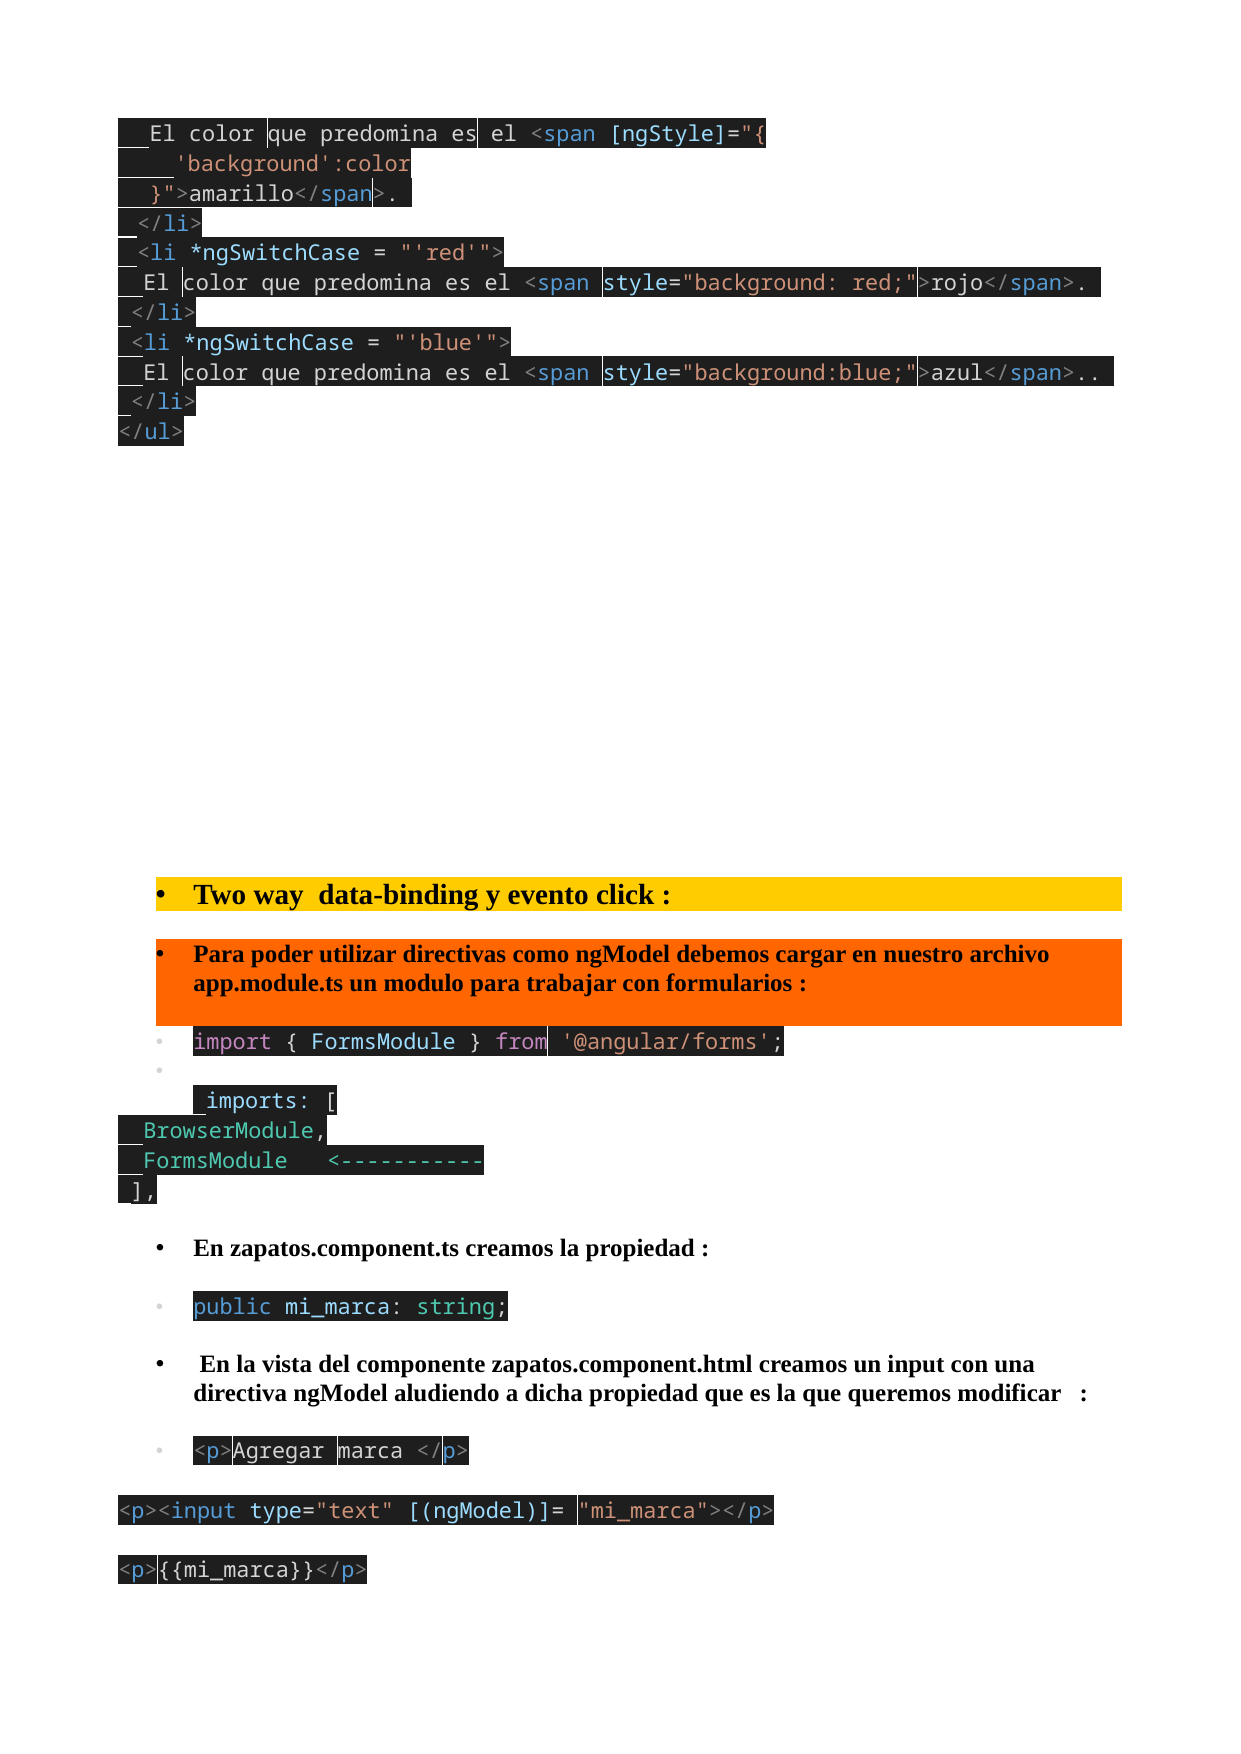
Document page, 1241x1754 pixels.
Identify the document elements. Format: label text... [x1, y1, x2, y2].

text </li> [118, 386, 1122, 416]
list import { FormsModule } from '@angular/forms'; [156, 1026, 1122, 1056]
text }">amarillo</span>. [118, 178, 1122, 207]
list imports: [ [156, 1085, 1122, 1115]
text ], [118, 1175, 1122, 1204]
text BrowserModule, [118, 1115, 1122, 1145]
text FormsModule <----------- [118, 1145, 1122, 1175]
text El color que predomina es el <span style="background:blue;">azul</span>.. [118, 356, 1122, 386]
text <p>{{mi_marca}}</p> [118, 1554, 1122, 1584]
text <p><input type="text" [(ngModel)]= "mi_marca"></p> [118, 1495, 1122, 1525]
list Two way data-binding y evento click : [156, 877, 1122, 911]
list En zapatos.component.ts creamos la propiedad : [156, 1233, 1122, 1262]
text El color que predomina es el <span style="background: red;">rojo</span>. [118, 267, 1122, 297]
text </li> [118, 207, 1122, 237]
text </ul> [118, 416, 1122, 446]
text El color que predomina es el <span [ngStyle]="{ [118, 118, 1122, 148]
text <li *ngSwitchCase = "'blue'"> [118, 327, 1122, 356]
text <li *ngSwitchCase = "'red'"> [118, 237, 1122, 267]
list public mi_marca: string; [156, 1291, 1122, 1321]
text </li> [118, 297, 1122, 327]
text 'background':color [118, 148, 1122, 178]
list En la vista del componente zapatos.component.html creamos un input con una directiva ngModel aludiendo a dicha propiedad que es la que queremos modificar : [156, 1349, 1122, 1407]
list <p>Agregar marca </p> [156, 1436, 1122, 1465]
list Para poder utilizar directivas como ngModel debemos cargar en nuestro archivo app.module.ts un modulo para trabajar con formularios : [156, 939, 1122, 997]
